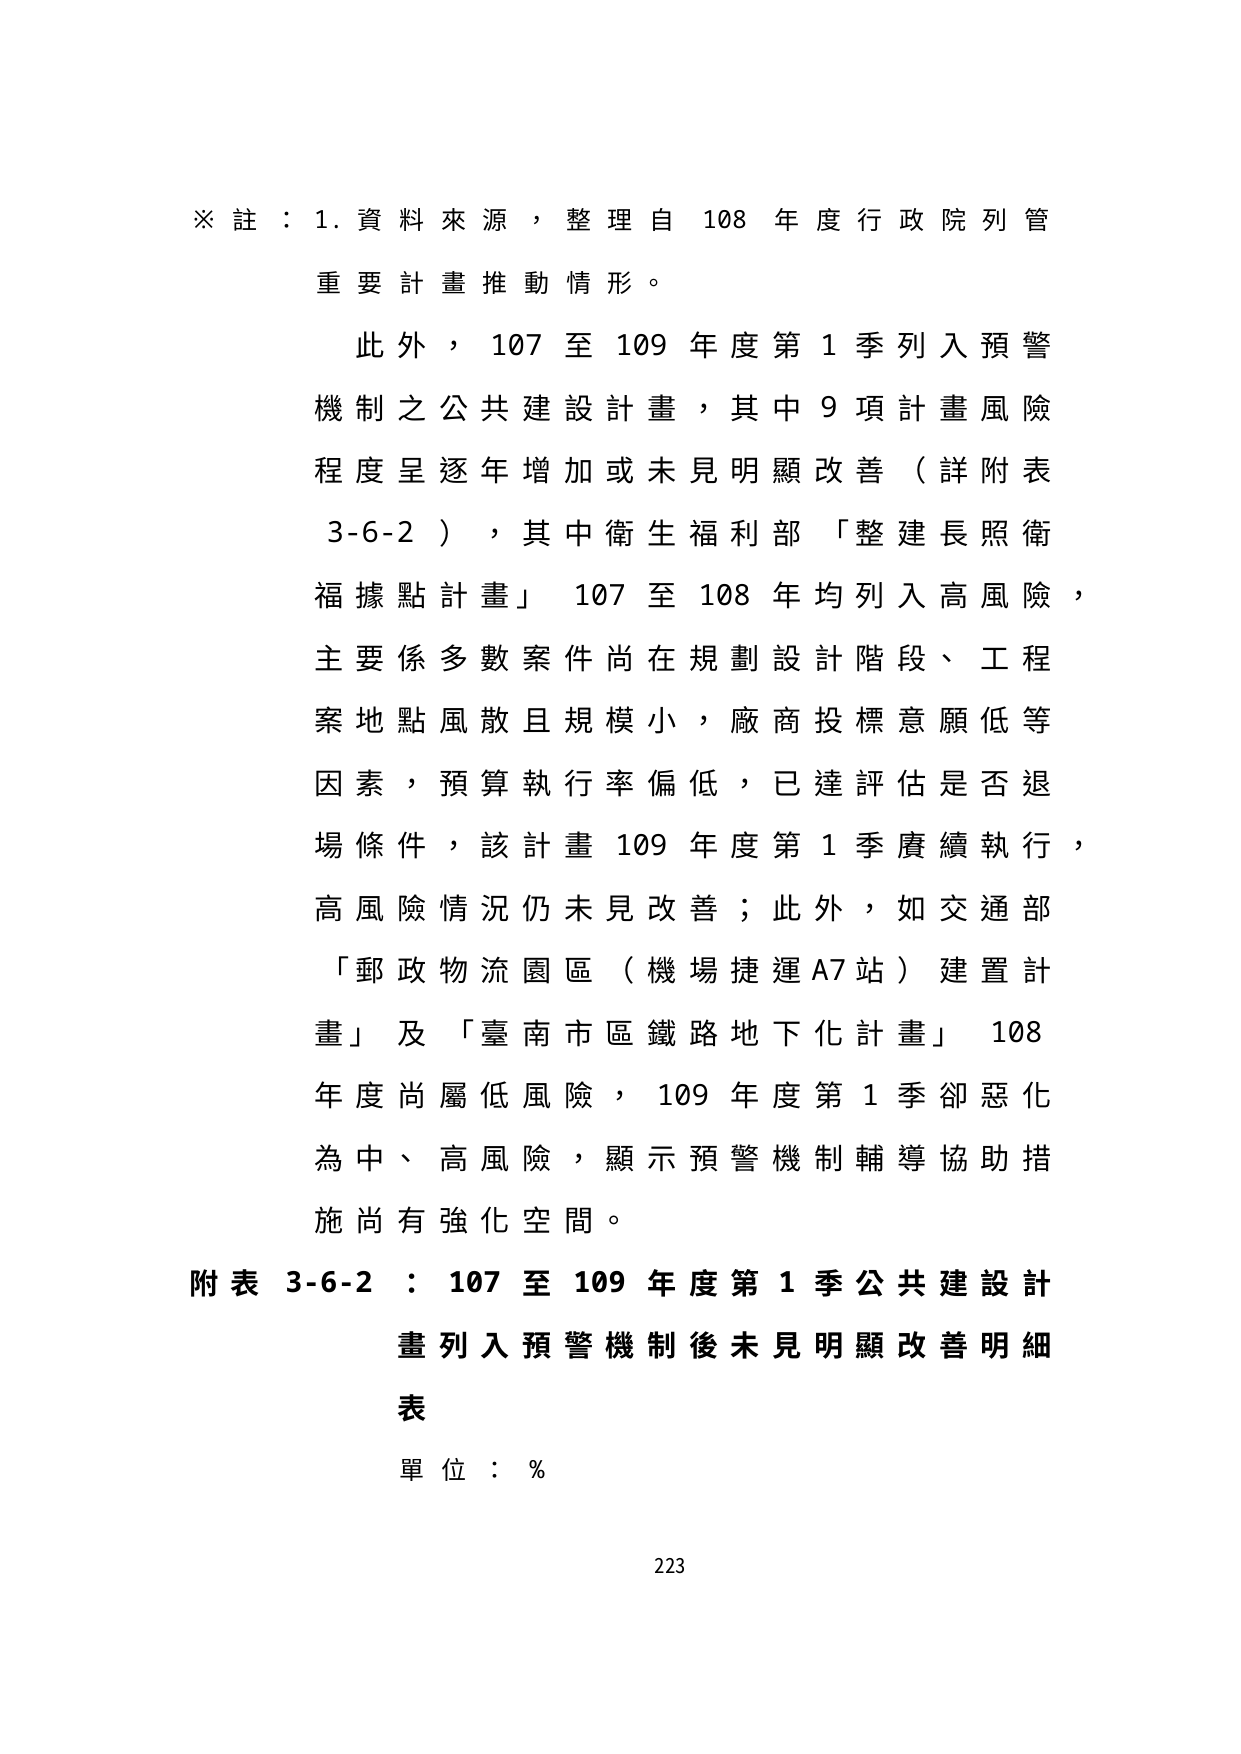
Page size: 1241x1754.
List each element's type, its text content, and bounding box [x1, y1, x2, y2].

text 附表3-6-2：107至109年度第1季公共建設計畫列入預警機制後未見明顯改善明細表 單位：% [183, 1240, 1058, 1490]
text ※註：1.資料來源，整理自108年度行政院列管重要計畫推動情形。 [183, 177, 1072, 302]
text 此外，107至109年度第1季列入預警機制之公共建設計畫，其中9項計畫風險程度呈逐年增加或未見明顯改善（詳附表3-6-2），其中衛生福利部「整建長照衛福據點計畫」107至108年均列入高風險，主要係多數案件尚在規劃設計階段、工程案地點風散且規模小，廠商投標意願低等因素，預算執行率偏低，已達評估是否退場條件，該計畫109年度第1季賡續執行，高風險情況仍未見改善；此外，如交通部「郵政物流園區（機場捷運A7站）建置計畫」及「臺南市區鐵路地下化計畫」108年度尚屬低風險，109年度第1季卻惡化為中、高風險，顯示預警機制輔導協助措施尚有強化空間。 [271, 302, 1058, 1240]
